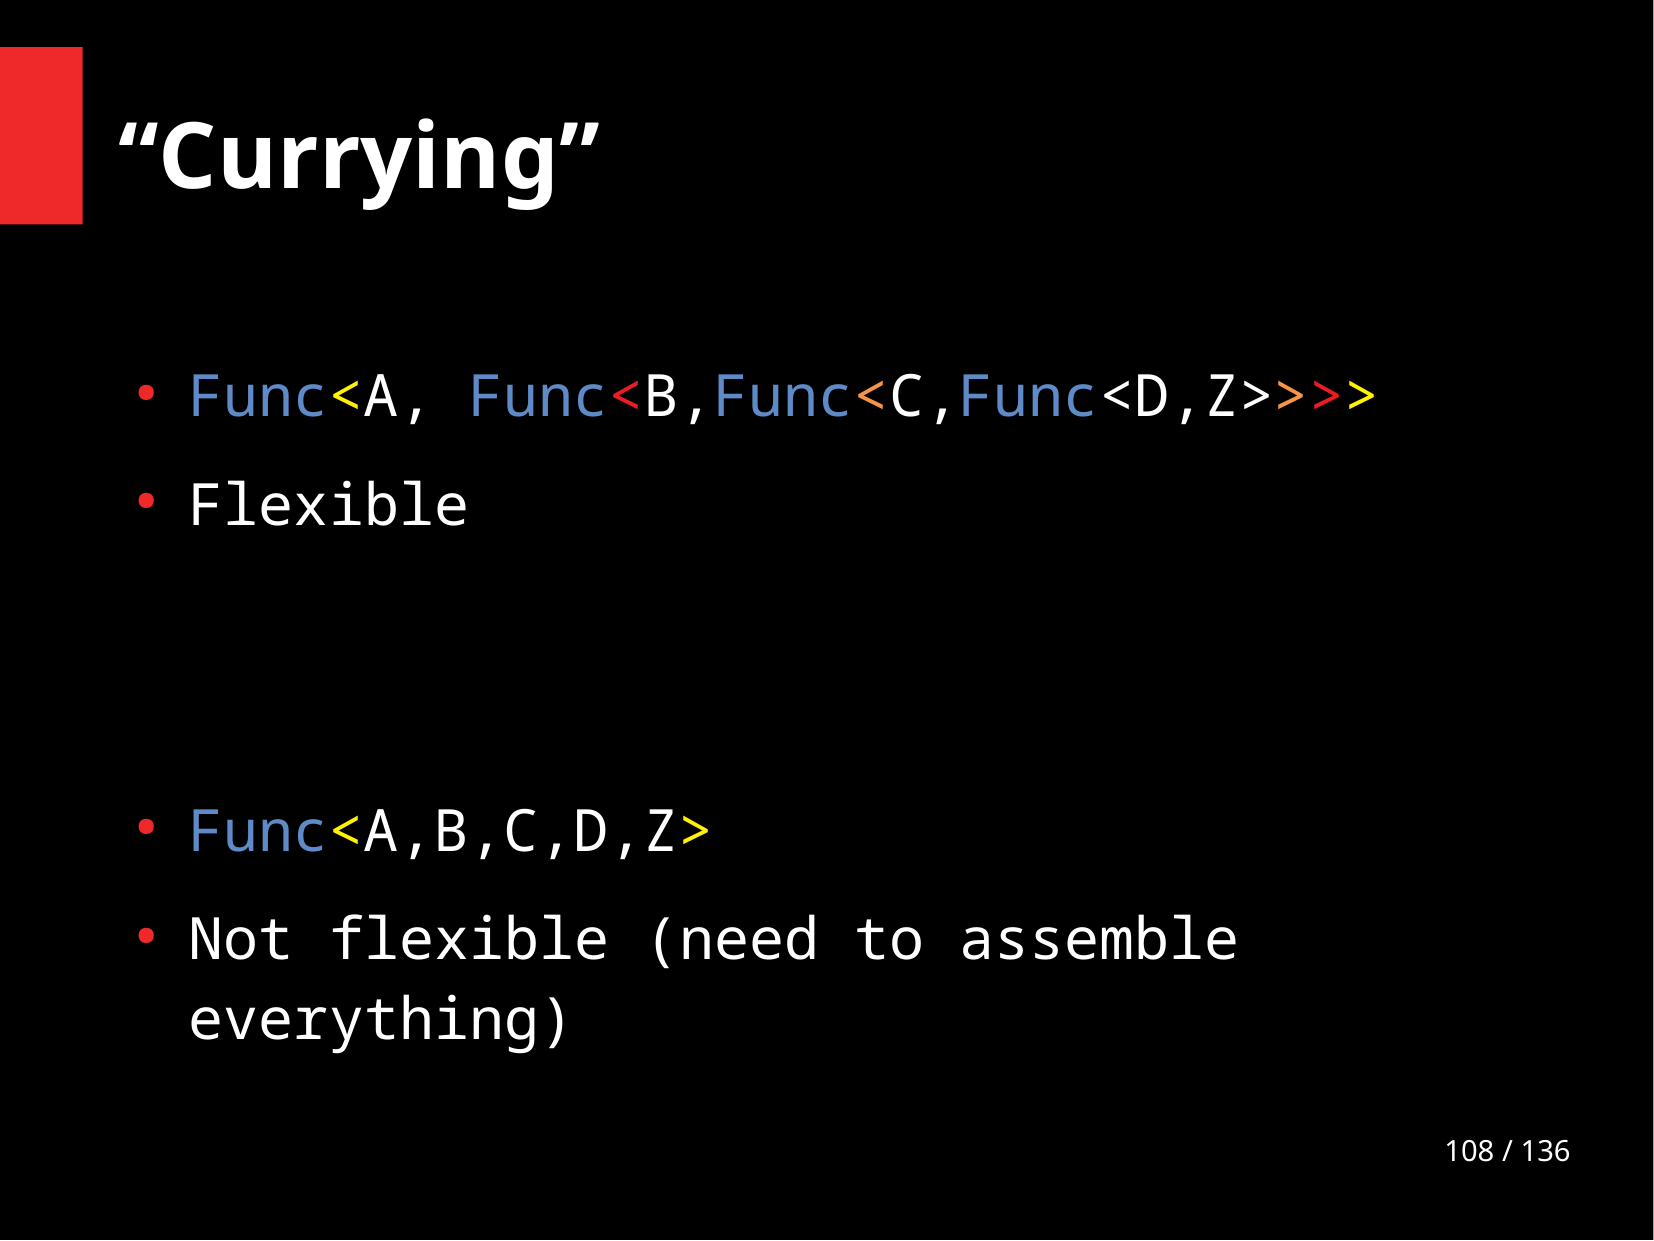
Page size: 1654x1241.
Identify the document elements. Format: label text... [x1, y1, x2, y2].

title “Currying” [118, 49, 1571, 257]
list Func<A, Func<B,Func<C,Func<D,Z>>>> Flexible Func<A,B,C,D,Z> Not flexible (need to assemble everything) [118, 354, 1536, 1074]
